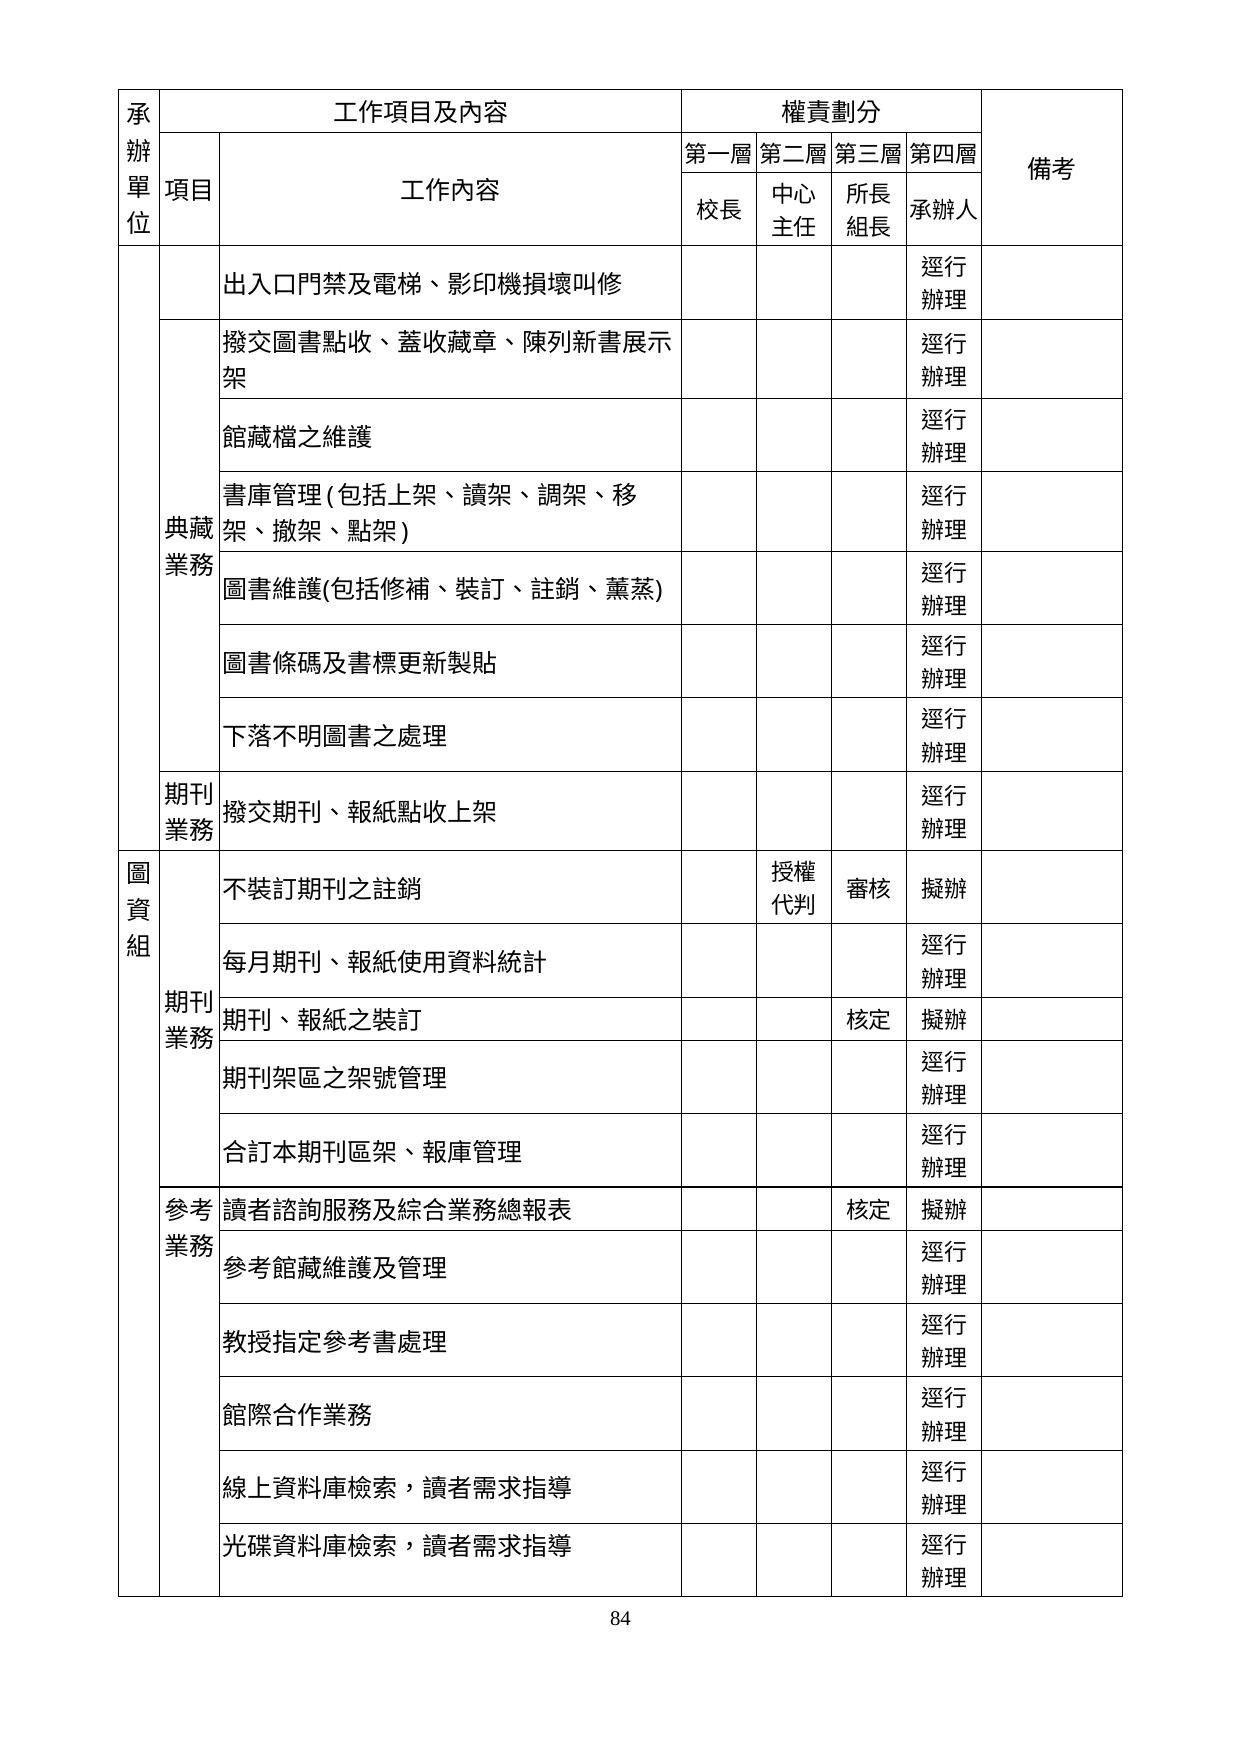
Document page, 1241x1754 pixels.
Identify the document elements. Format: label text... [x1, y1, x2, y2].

table_cell 逕行 辦理 [907, 924, 981, 997]
table_cell [832, 698, 906, 771]
table_cell 校長 [682, 173, 756, 245]
table_cell 撥交期刊、報紙點收上架 [220, 772, 681, 850]
table_cell 逕行 辦理 [907, 1451, 981, 1523]
table_cell [757, 924, 831, 997]
table_cell [832, 1304, 906, 1376]
table_cell [982, 625, 1122, 697]
table_cell 逕行 辦理 [907, 772, 981, 850]
table_cell [757, 1377, 831, 1449]
table_cell [682, 1451, 756, 1523]
table_cell 教授指定參考書處理 [220, 1304, 681, 1376]
table_cell [682, 1231, 756, 1303]
table_cell 合訂本期刊區架、報庫管理 [220, 1114, 681, 1186]
table_cell [160, 246, 219, 318]
table_cell 圖資組 [119, 851, 159, 1596]
table_cell [832, 924, 906, 997]
table_cell 光碟資料庫檢索，讀者需求指導 [220, 1524, 681, 1596]
table_cell [982, 246, 1122, 318]
table_cell [682, 1304, 756, 1376]
table_cell [982, 924, 1122, 997]
table_header 備考 [982, 90, 1122, 245]
table_cell [757, 772, 831, 850]
table_cell [682, 399, 756, 471]
table_cell [682, 1188, 756, 1229]
table_cell [832, 1451, 906, 1523]
table_cell [682, 851, 756, 923]
table_cell [982, 1188, 1122, 1229]
table_cell 第四層 [907, 133, 981, 172]
table_cell 授權 代判 [757, 851, 831, 923]
table_cell 逕行 辦理 [907, 246, 981, 318]
table_cell 館藏檔之維護 [220, 399, 681, 471]
table_cell [682, 924, 756, 997]
table_cell [757, 1041, 831, 1113]
table_cell 擬辦 [907, 998, 981, 1040]
table_cell [982, 320, 1122, 398]
table_cell [682, 1114, 756, 1186]
table_cell [682, 1377, 756, 1449]
table_cell 不裝訂期刊之註銷 [220, 851, 681, 923]
table_cell [682, 625, 756, 697]
table_cell 工作內容 [220, 133, 681, 245]
table_cell [982, 851, 1122, 923]
table_cell [757, 1231, 831, 1303]
table_cell 典藏業務 [160, 320, 219, 771]
table_cell [832, 1114, 906, 1186]
table_header 承辦單位 [119, 90, 159, 245]
table_cell 逕行 辦理 [907, 625, 981, 697]
table_header 權責劃分 [682, 90, 981, 132]
table_cell 所長 組長 [832, 173, 906, 245]
table_cell 逕行 辦理 [907, 698, 981, 771]
table_cell 書庫管理(包括上架、讀架、調架、移架、撤架、點架) [220, 472, 681, 551]
table_cell 擬辦 [907, 851, 981, 923]
table_cell 參考業務 [160, 1188, 219, 1596]
table_cell [757, 399, 831, 471]
table_cell 逕行 辦理 [907, 552, 981, 624]
table_cell [119, 246, 159, 850]
table_cell [757, 698, 831, 771]
table_cell 第一層 [682, 133, 756, 172]
table_cell 館際合作業務 [220, 1377, 681, 1449]
table_cell 期刊架區之架號管理 [220, 1041, 681, 1113]
table_cell 撥交圖書點收、蓋收藏章、陳列新書展示架 [220, 320, 681, 398]
table_cell [982, 552, 1122, 624]
table_cell [982, 1451, 1122, 1523]
table_cell [757, 998, 831, 1040]
table_cell [832, 399, 906, 471]
table_cell 參考館藏維護及管理 [220, 1231, 681, 1303]
table_cell 第三層 [832, 133, 906, 172]
table_cell 逕行 辦理 [907, 1377, 981, 1449]
table_cell [832, 472, 906, 551]
table_cell [982, 1231, 1122, 1303]
table_cell 承辦人 [907, 173, 981, 245]
table_cell [757, 1114, 831, 1186]
table_cell 期刊、報紙之裝訂 [220, 998, 681, 1040]
table_cell 第二層 [757, 133, 831, 172]
table_cell 下落不明圖書之處理 [220, 698, 681, 771]
table_cell [682, 772, 756, 850]
table_cell 逕行 辦理 [907, 472, 981, 551]
table_cell [982, 998, 1122, 1040]
table_cell [682, 552, 756, 624]
table_cell [832, 772, 906, 850]
table_cell [757, 552, 831, 624]
table_cell [832, 320, 906, 398]
table_cell [832, 246, 906, 318]
table_cell [757, 1304, 831, 1376]
table_cell [757, 625, 831, 697]
table_cell 圖書維護(包括修補、裝訂、註銷、薰蒸) [220, 552, 681, 624]
table_cell [757, 472, 831, 551]
table_cell 讀者諮詢服務及綜合業務總報表 [220, 1188, 681, 1229]
table_cell 逕行 辦理 [907, 1524, 981, 1596]
table_cell 逕行 辦理 [907, 1231, 981, 1303]
table_header 工作項目及內容 [160, 90, 681, 132]
table_cell 圖書條碼及書標更新製貼 [220, 625, 681, 697]
table_cell 核定 [832, 998, 906, 1040]
table_cell [682, 698, 756, 771]
table_cell 逕行 辦理 [907, 1114, 981, 1186]
table_cell 逕行 辦理 [907, 1041, 981, 1113]
table_cell [982, 1524, 1122, 1596]
table_cell [982, 1041, 1122, 1113]
table_cell [982, 1114, 1122, 1186]
table_cell [682, 998, 756, 1040]
table_cell [757, 1451, 831, 1523]
table_cell [757, 320, 831, 398]
table_cell 審核 [832, 851, 906, 923]
table_cell 逕行 辦理 [907, 399, 981, 471]
table_cell [832, 1231, 906, 1303]
table_cell [982, 772, 1122, 850]
table_cell 逕行 辦理 [907, 320, 981, 398]
table_cell 每月期刊、報紙使用資料統計 [220, 924, 681, 997]
table_cell [682, 1524, 756, 1596]
table_cell 出入口門禁及電梯、影印機損壞叫修 [220, 246, 681, 318]
table_cell [832, 1524, 906, 1596]
table_cell 逕行 辦理 [907, 1304, 981, 1376]
table_cell 線上資料庫檢索，讀者需求指導 [220, 1451, 681, 1523]
table_cell [982, 1377, 1122, 1449]
table_cell [982, 399, 1122, 471]
table_cell [757, 246, 831, 318]
table_cell 擬辦 [907, 1188, 981, 1229]
table_cell 期刊業務 [160, 772, 219, 850]
table_cell 期刊業務 [160, 851, 219, 1186]
table_cell [757, 1524, 831, 1596]
table_cell [682, 320, 756, 398]
table_cell [982, 1304, 1122, 1376]
table_cell [832, 1041, 906, 1113]
table_cell [682, 246, 756, 318]
table_cell [682, 1041, 756, 1113]
table_cell 核定 [832, 1188, 906, 1229]
table_cell 項目 [160, 133, 219, 245]
table_cell [832, 625, 906, 697]
table_cell [982, 472, 1122, 551]
table_cell 中心 主任 [757, 173, 831, 245]
table_cell [982, 698, 1122, 771]
table_cell [682, 472, 756, 551]
table_cell [832, 552, 906, 624]
table_cell [757, 1188, 831, 1229]
table_cell [832, 1377, 906, 1449]
